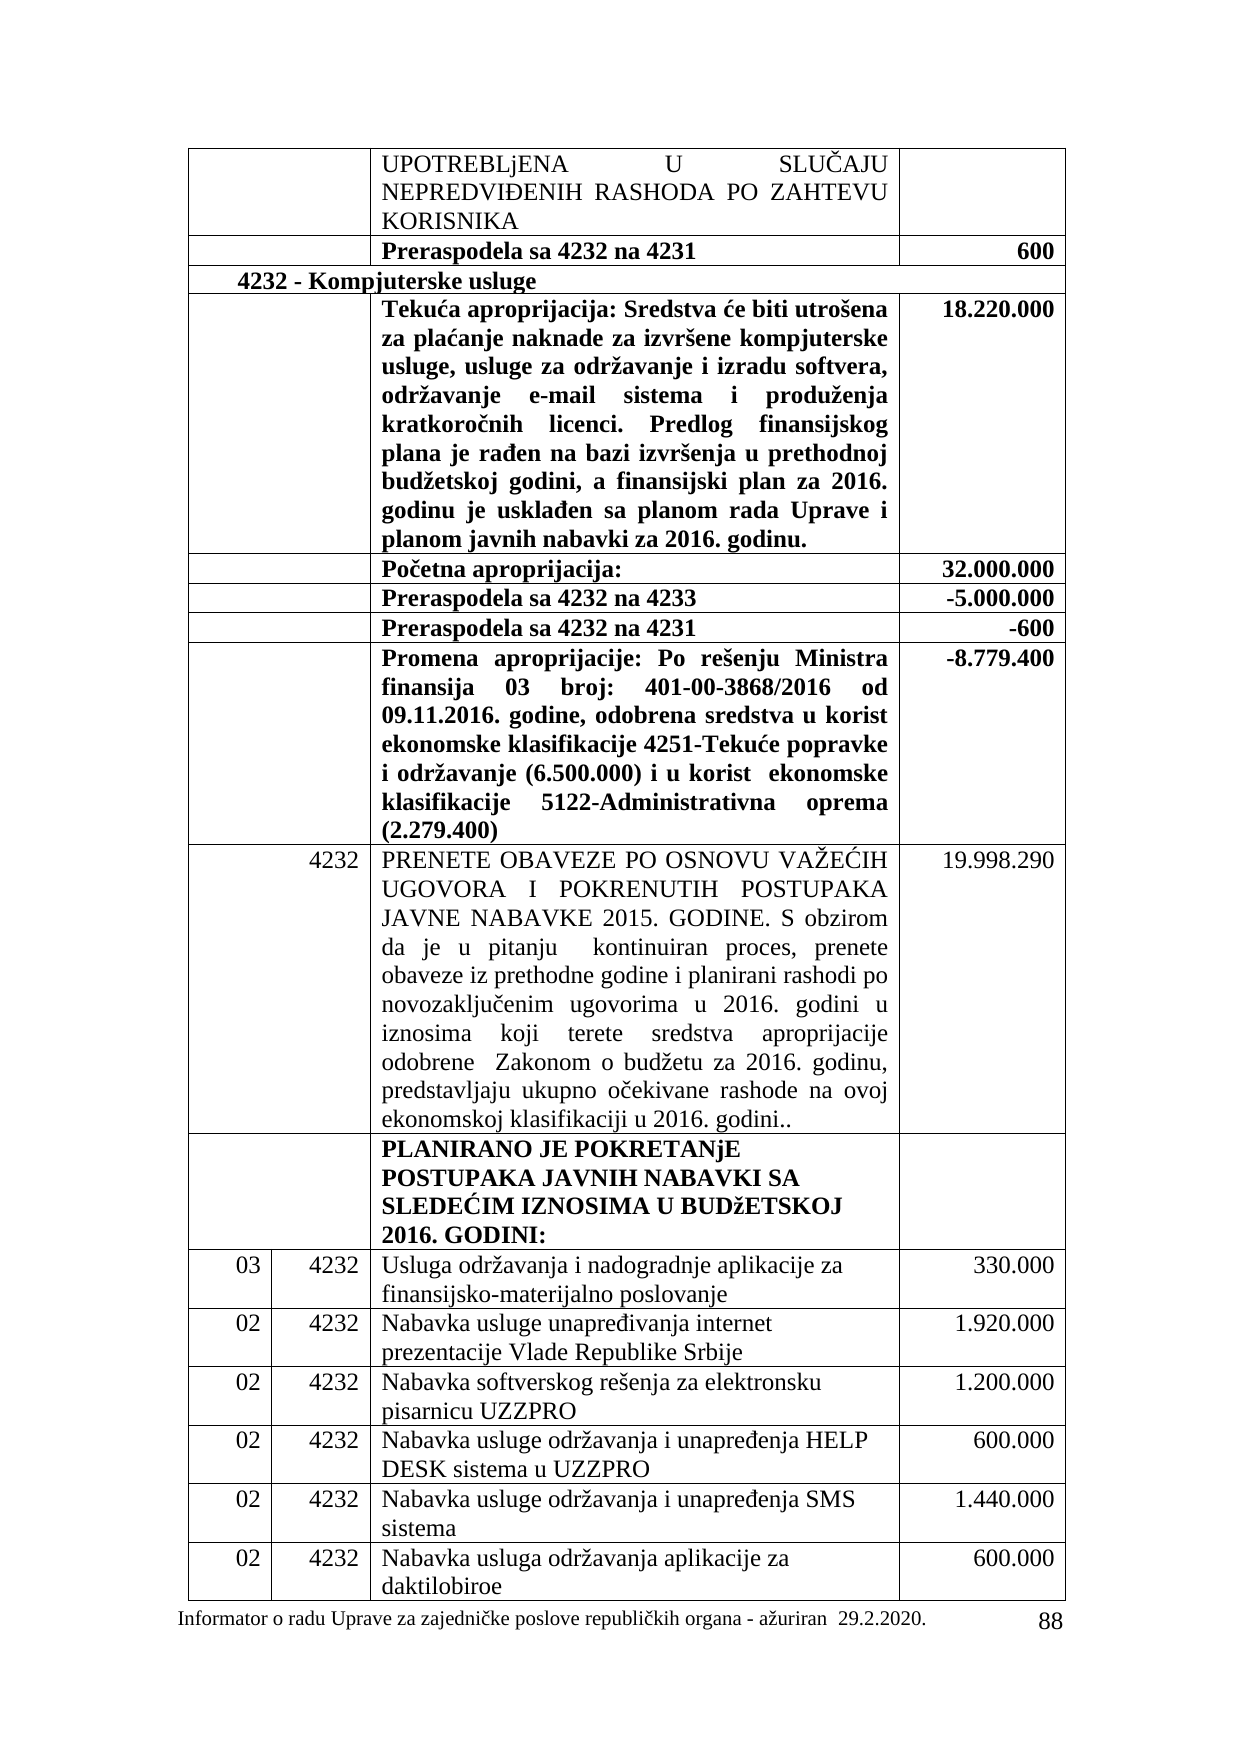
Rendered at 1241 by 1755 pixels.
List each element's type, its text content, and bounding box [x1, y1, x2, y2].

table_cell 330.000 [900, 1250, 1065, 1307]
table_cell Nabavka usluge održavanja i unapređenja HELP DESK sistema u UZZPRO [371, 1426, 899, 1483]
table_cell 02 [189, 1426, 271, 1483]
table_cell [900, 1134, 1065, 1249]
table_cell 1.200.000 [900, 1367, 1065, 1424]
table_cell 4232 [272, 1426, 370, 1483]
table_cell 4232 [272, 1367, 370, 1424]
table_cell [189, 294, 370, 553]
table_cell Usluga održavanja i nadogradnje aplikacije za finansijsko-materijalno poslovanje [371, 1250, 899, 1307]
table_cell [189, 584, 370, 612]
table_cell 4232 [272, 1484, 370, 1542]
table_cell 4232 - Kompjuterske usluge [189, 266, 1065, 293]
table_cell 18.220.000 [900, 294, 1065, 553]
table_cell Preraspodela sa 4232 na 4231 [371, 236, 899, 265]
table_cell 03 [189, 1250, 271, 1307]
table_cell [189, 643, 370, 844]
table_cell 4232 [189, 845, 370, 1133]
table_cell 02 [189, 1484, 271, 1542]
table_cell Preraspodela sa 4232 na 4231 [371, 613, 899, 642]
table_cell 600.000 [900, 1543, 1065, 1600]
table_cell 4232 [272, 1309, 370, 1366]
table_cell -8.779.400 [900, 643, 1065, 844]
table_cell 02 [189, 1543, 271, 1600]
table_cell Nabavka usluge održavanja i unapređenja SMS sistema [371, 1484, 899, 1542]
table_cell 19.998.290 [900, 845, 1065, 1133]
table_cell -600 [900, 613, 1065, 642]
table_cell Nabavka usluga održavanja aplikacije za daktilobiroe [371, 1543, 899, 1600]
table_cell Preraspodela sa 4232 na 4233 [371, 584, 899, 612]
table_cell [189, 149, 370, 235]
table_cell 32.000.000 [900, 554, 1065, 582]
table_cell UPOTREBLjENA U SLUČAJU NEPREDVIĐENIH RASHODA PO ZAHTEVU KORISNIKA [371, 149, 899, 235]
table_cell [189, 613, 370, 642]
table_cell [189, 236, 370, 265]
table_cell 1.440.000 [900, 1484, 1065, 1542]
table_cell Promena aproprijacije: Po rešenju Ministra finansija 03 broj: 401-00-3868/2016 od 09.11.2016. godine, odobrena sredstva u korist ekonomske klasifikacije 4251-Tekuće popravke i održavanje (6.500.000) i u korist ekonomske klasifikacije 5122-Administrativna oprema (2.279.400) [371, 643, 899, 844]
table_cell 600.000 [900, 1426, 1065, 1483]
table_cell [189, 554, 370, 582]
table_cell Početna aproprijacija: [371, 554, 899, 582]
table_cell Nabavka usluge unapređivanja internet prezentacije Vlade Republike Srbije [371, 1309, 899, 1366]
table_cell 1.920.000 [900, 1309, 1065, 1366]
table_cell 600 [900, 236, 1065, 265]
table_cell -5.000.000 [900, 584, 1065, 612]
table_cell Nabavka softverskog rešenja za elektronsku pisarnicu UZZPRO [371, 1367, 899, 1424]
table_cell Tekuća aproprijacija: Sredstva će biti utrošena za plaćanje naknade za izvršene kompjuterske usluge, usluge za održavanje i izradu softvera, održavanje e-mail sistema i produženja kratkoročnih licenci. Predlog finansijskog plana je rađen na bazi izvršenja u prethodnoj budžetskoj godini, a finansijski plan za 2016. godinu je usklađen sa planom rada Uprave i planom javnih nabavki za 2016. godinu. [371, 294, 899, 553]
table_cell 4232 [272, 1543, 370, 1600]
table_cell 02 [189, 1309, 271, 1366]
table_cell PRENETE OBAVEZE PO OSNOVU VAŽEĆIH UGOVORA I POKRENUTIH POSTUPAKA JAVNE NABAVKE 2015. GODINE. S obzirom da je u pitanju kontinuiran proces, prenete obaveze iz prethodne godine i planirani rashodi po novozaklјučenim ugovorima u 2016. godini u iznosima koji terete sredstva aproprijacije odobrene Zakonom o budžetu za 2016. godinu, predstavlјaju ukupno očekivane rashode na ovoj ekonomskoj klasifikaciji u 2016. godini.. [371, 845, 899, 1133]
table_cell 02 [189, 1367, 271, 1424]
table_cell PLANIRANO JE POKRETANјE POSTUPAKA JAVNIH NABAVKI SA SLEDEĆIM IZNOSIMA U BUDžETSKOJ 2016. GODINI: [371, 1134, 899, 1249]
table_cell 4232 [272, 1250, 370, 1307]
table_cell [900, 149, 1065, 235]
table_cell [189, 1134, 370, 1249]
